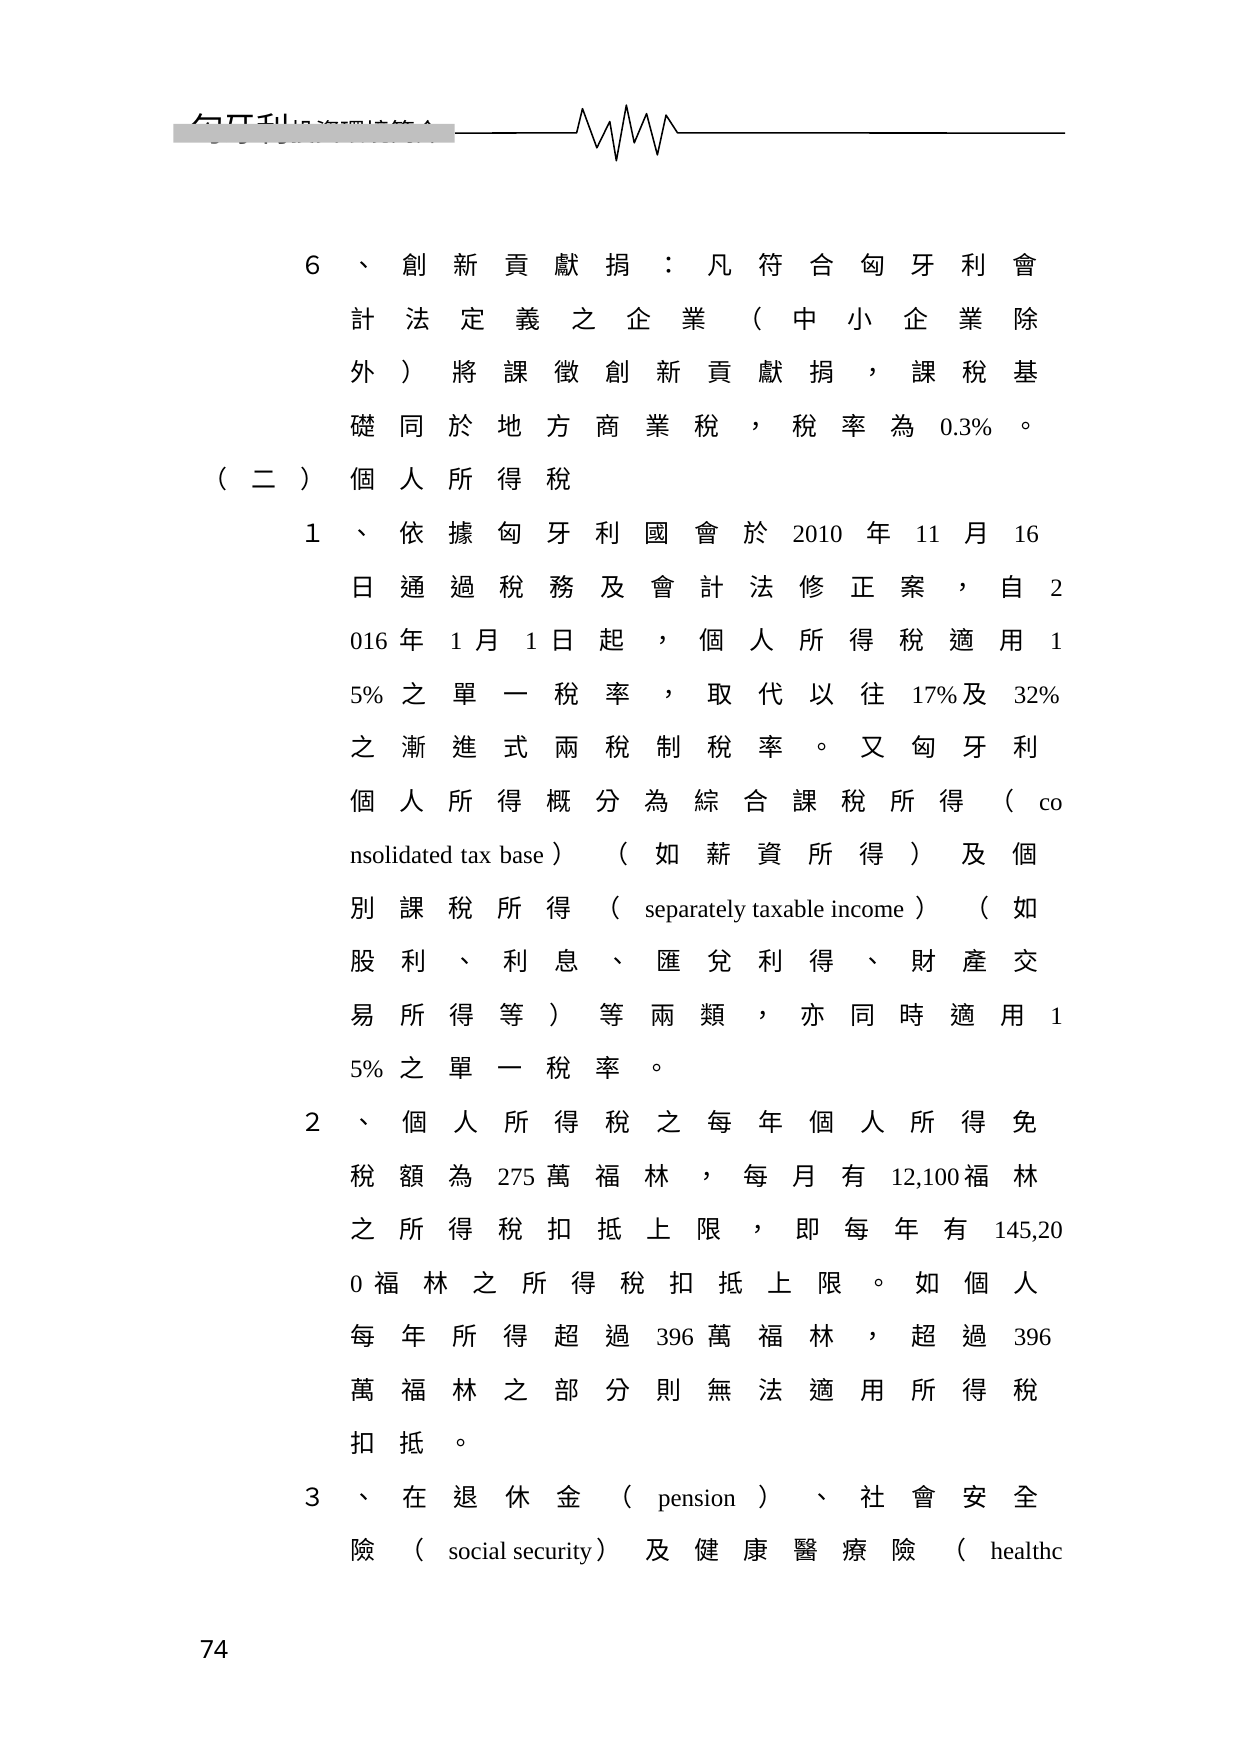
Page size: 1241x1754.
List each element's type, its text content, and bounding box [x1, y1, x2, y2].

text ２、個人所得稅之每年個人所得免稅額為275萬福林，每月有12,100福林之所得稅扣抵上限，即每年有145,200福林之所得稅扣抵上限。如個人每年所得超過396萬福林，超過396萬福林之部分則無法適用所得稅扣抵。 [276, 1094, 1063, 1469]
text １、依據匈牙利國會於2010年11月16日通過稅務及會計法修正案，自2016年1月1日起，個人所得稅適用15%之單一稅率，取代以往17%及32%之漸進式兩稅制稅率。又匈牙利個人所得概分為綜合課稅所得（consolidated tax base）（如薪資所得）及個別課稅所得（separately taxable income）（如股利、利息、匯兌利得、財產交易所得等）等兩類，亦同時適用15%之單一稅率。 [276, 505, 1063, 1094]
text （二）個人所得稅 [202, 451, 1063, 505]
text ３、在退休金（pension）、社會安全險（social security）及健康醫療險（healthc [276, 1469, 1063, 1576]
text ６、創新貢獻捐：凡符合匈牙利會計法定義之企業（中小企業除外）將課徵創新貢獻捐，課稅基礎同於地方商業稅，稅率為0.3%。 [276, 237, 1063, 451]
